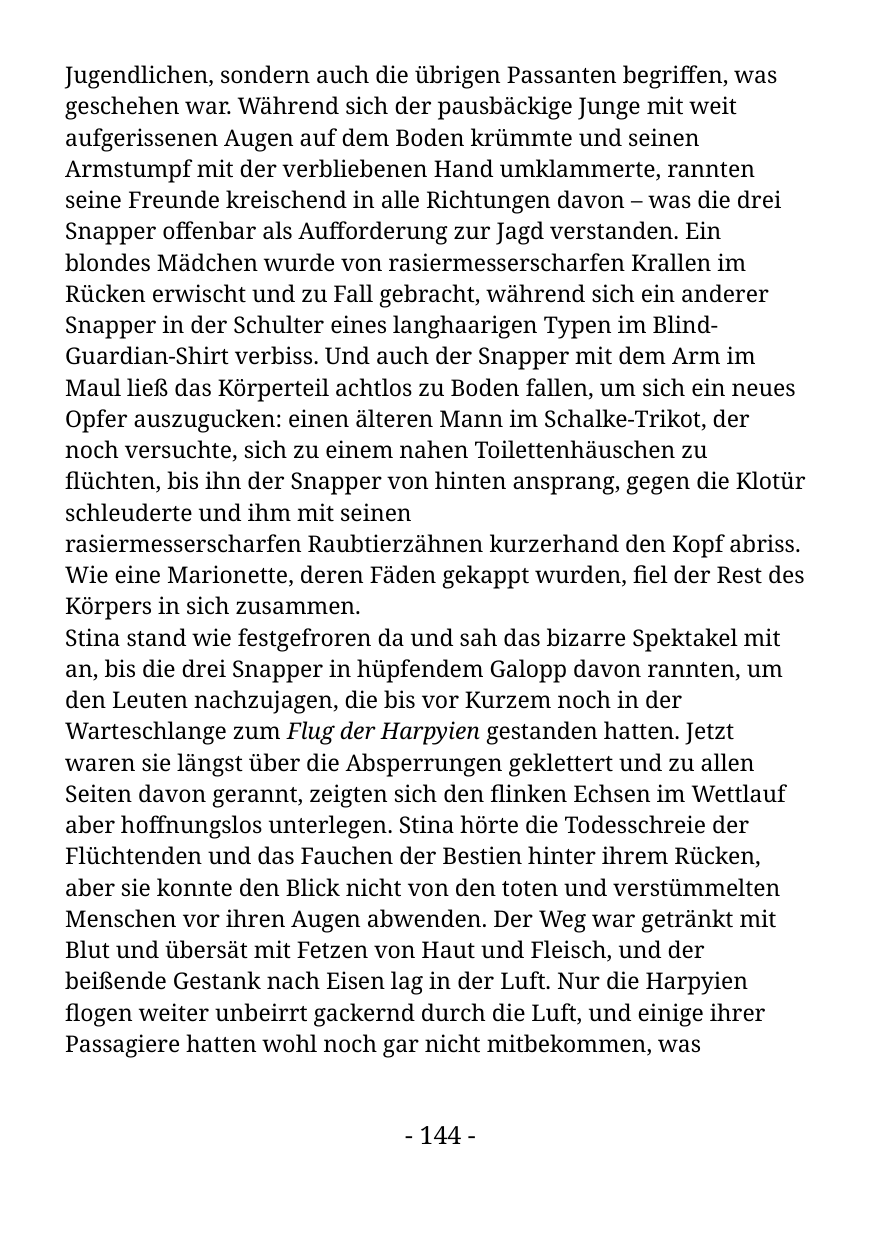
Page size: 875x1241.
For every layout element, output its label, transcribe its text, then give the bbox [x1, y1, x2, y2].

text Jugendlichen, sondern auch die übrigen Passanten begriffen, was geschehen war. Während sich der pausbäckige Junge mit weit aufgerissenen Augen auf dem Boden krümmte und seinen Armstumpf mit der verbliebenen Hand umklammerte, rannten seine Freunde kreischend in alle Richtungen davon – was die drei Snapper offenbar als Aufforderung zur Jagd verstanden. Ein blondes Mädchen wurde von rasiermesserscharfen Krallen im Rücken erwischt und zu Fall gebracht, während sich ein anderer Snapper in der Schulter eines langhaarigen Typen im Blind-Guardian-Shirt verbiss. Und auch der Snapper mit dem Arm im Maul ließ das Körperteil achtlos zu Boden fallen, um sich ein neues Opfer auszugucken: einen älteren Mann im Schalke-Trikot, der noch versuchte, sich zu einem nahen Toilettenhäuschen zu flüchten, bis ihn der Snapper von hinten ansprang, gegen die Klotür schleuderte und ihm mit seinen [65, 59, 809, 528]
text rasiermesserscharfen Raubtierzähnen kurzerhand den Kopf abriss. Wie eine Marionette, deren Fäden gekappt wurden, fiel der Rest des Körpers in sich zusammen. Stina stand wie festgefroren da und sah das bizarre Spektakel mit an, bis die drei Snapper in hüpfendem Galopp davon rannten, um den Leuten nachzujagen, die bis vor Kurzem noch in der Warteschlange zum Flug der Harpyien gestanden hatten. Jetzt waren sie längst über die Absperrungen geklettert und zu allen Seiten davon gerannt, zeigten sich den flinken Echsen im Wettlauf aber hoffnungslos unterlegen. Stina hörte die Todesschreie der Flüchtenden und das Fauchen der Bestien hinter ihrem Rücken, aber sie konnte den Blick nicht von den toten und verstümmelten Menschen vor ihren Augen abwenden. Der Weg war getränkt mit Blut und übersät mit Fetzen von Haut und Fleisch, und der beißende Gestank nach Eisen lag in der Luft. Nur die Harpyien flogen weiter unbeirrt gackernd durch die Luft, und einige ihrer Passagiere hatten wohl noch gar nicht mitbekommen, was [65, 528, 809, 1059]
